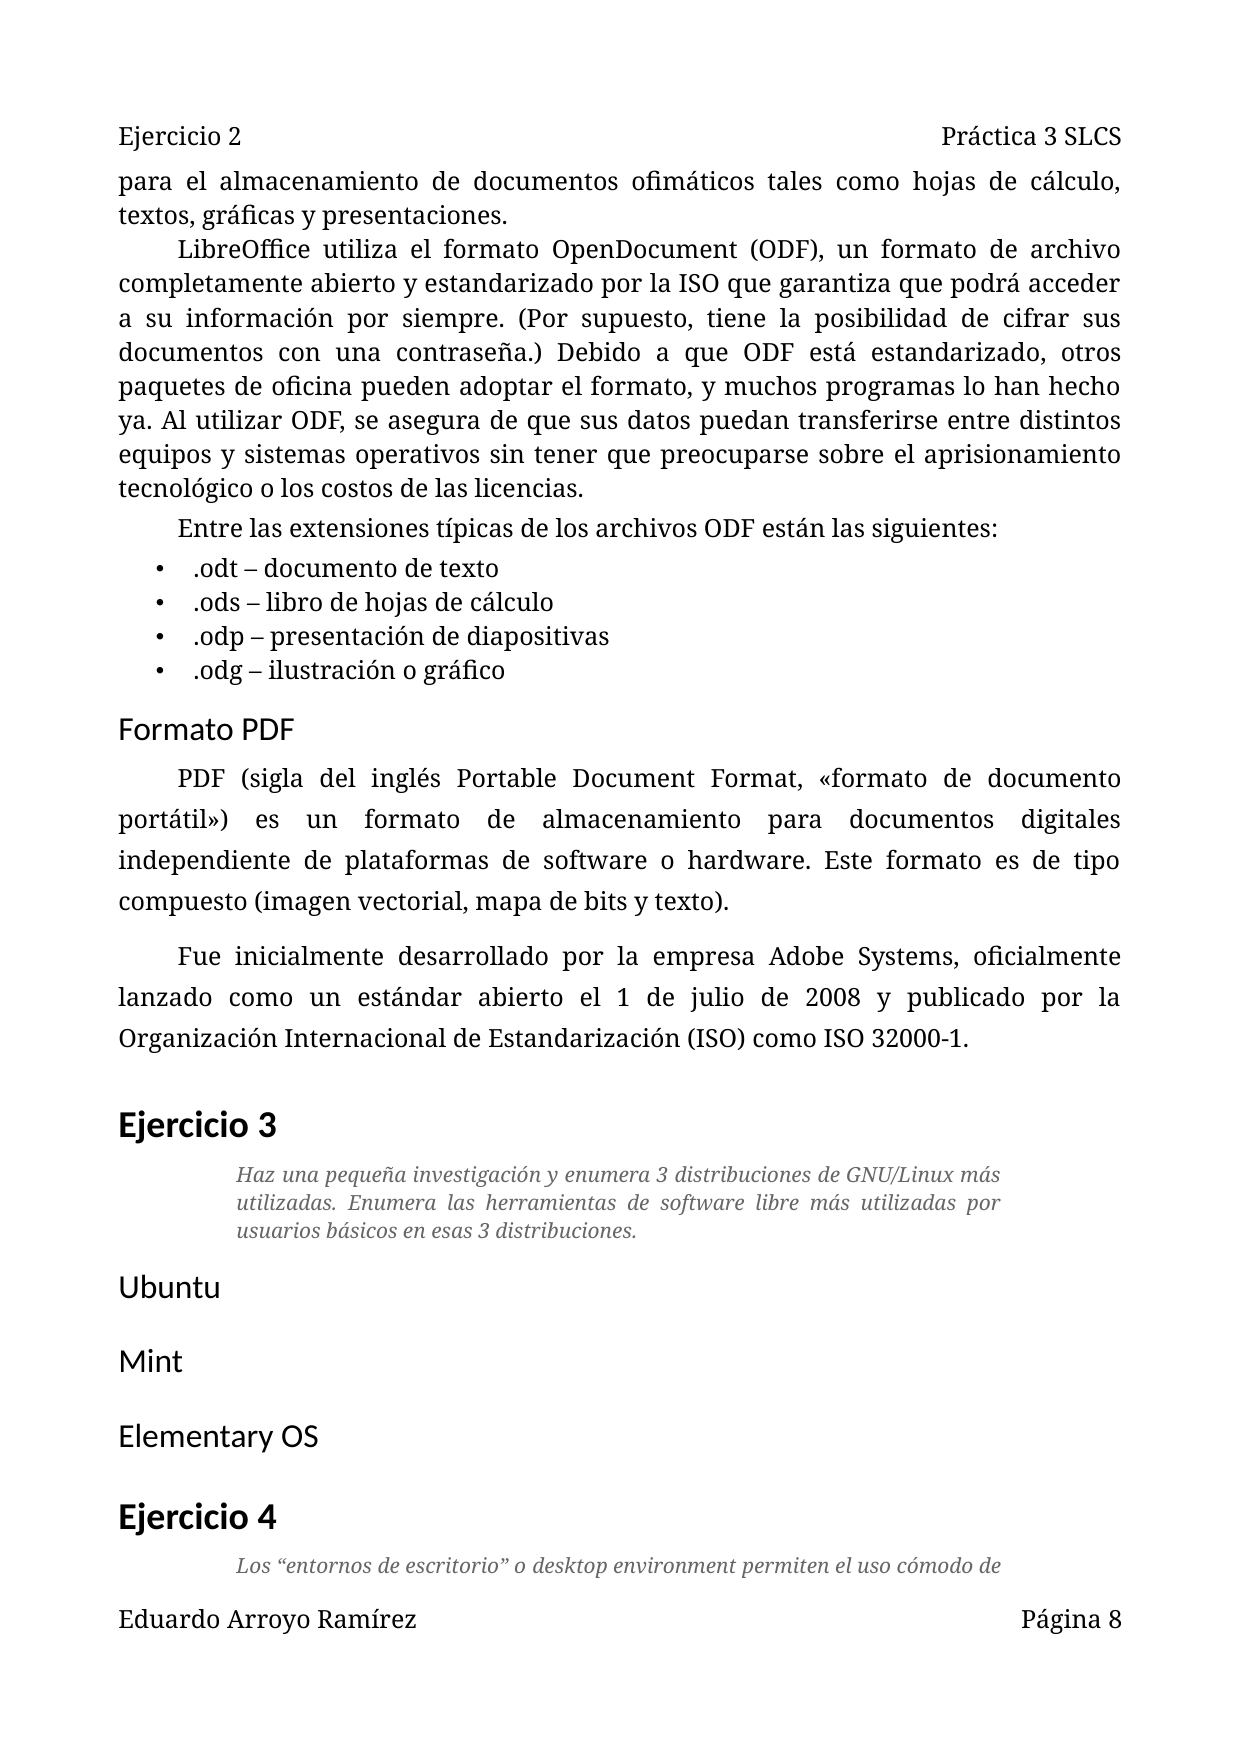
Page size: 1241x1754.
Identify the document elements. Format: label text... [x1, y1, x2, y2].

subtitle Mint [118, 1340, 1122, 1381]
list .odg – ilustración o gráfico [156, 653, 1122, 687]
text Los “entornos de escritorio” o desktop environment permiten el uso cómodo de [236, 1552, 1004, 1580]
subtitle Ubuntu [118, 1266, 1122, 1307]
text LibreOffice utiliza el formato OpenDocument (ODF), un formato de archivo completamente abierto y estandarizado por la ISO que garantiza que podrá acceder a su información por siempre. (Por supuesto, tiene la posibilidad de cifrar sus documentos con una contraseña.) Debido a que ODF está estandarizado, otros paquetes de oficina pueden adoptar el formato, y muchos programas lo han hecho ya. Al utilizar ODF, se asegura de que sus datos puedan transferirse entre distintos equipos y sistemas operativos sin tener que preocuparse sobre el aprisionamiento tecnológico o los costos de las licencias. [118, 232, 1122, 504]
text Fue inicialmente desarrollado por la empresa Adobe Systems, oficialmente lanzado como un estándar abierto el 1 de julio de 2008 y publicado por la Organización Internacional de Estandarización (ISO) como ISO 32000-1. [118, 939, 1122, 1055]
subtitle Formato PDF [118, 708, 1122, 748]
list .ods – libro de hojas de cálculo [156, 584, 1122, 619]
text PDF (sigla del inglés Portable Document Format, «formato de documento portátil») es un formato de almacenamiento para documentos digitales independiente de plataformas de software o hardware. Este formato es de tipo compuesto (imagen vectorial, mapa de bits y texto). [118, 761, 1122, 918]
text Haz una pequeña investigación y enumera 3 distribuciones de GNU/Linux más utilizadas. Enumera las herramientas de software libre más utilizadas por usuarios básicos en esas 3 distribuciones. [236, 1160, 1004, 1245]
list .odt – documento de texto [156, 551, 1122, 584]
subtitle Elementary OS [118, 1414, 1122, 1455]
text para el almacenamiento de documentos ofimáticos tales como hojas de cálculo, textos, gráficas y presentaciones. [118, 164, 1122, 232]
list .odp – presentación de diapositivas [156, 619, 1122, 653]
text Entre las extensiones típicas de los archivos ODF están las siguientes: [118, 511, 1122, 544]
subtitle Ejercicio 4 [118, 1493, 1122, 1539]
subtitle Ejercicio 3 [118, 1101, 1122, 1147]
